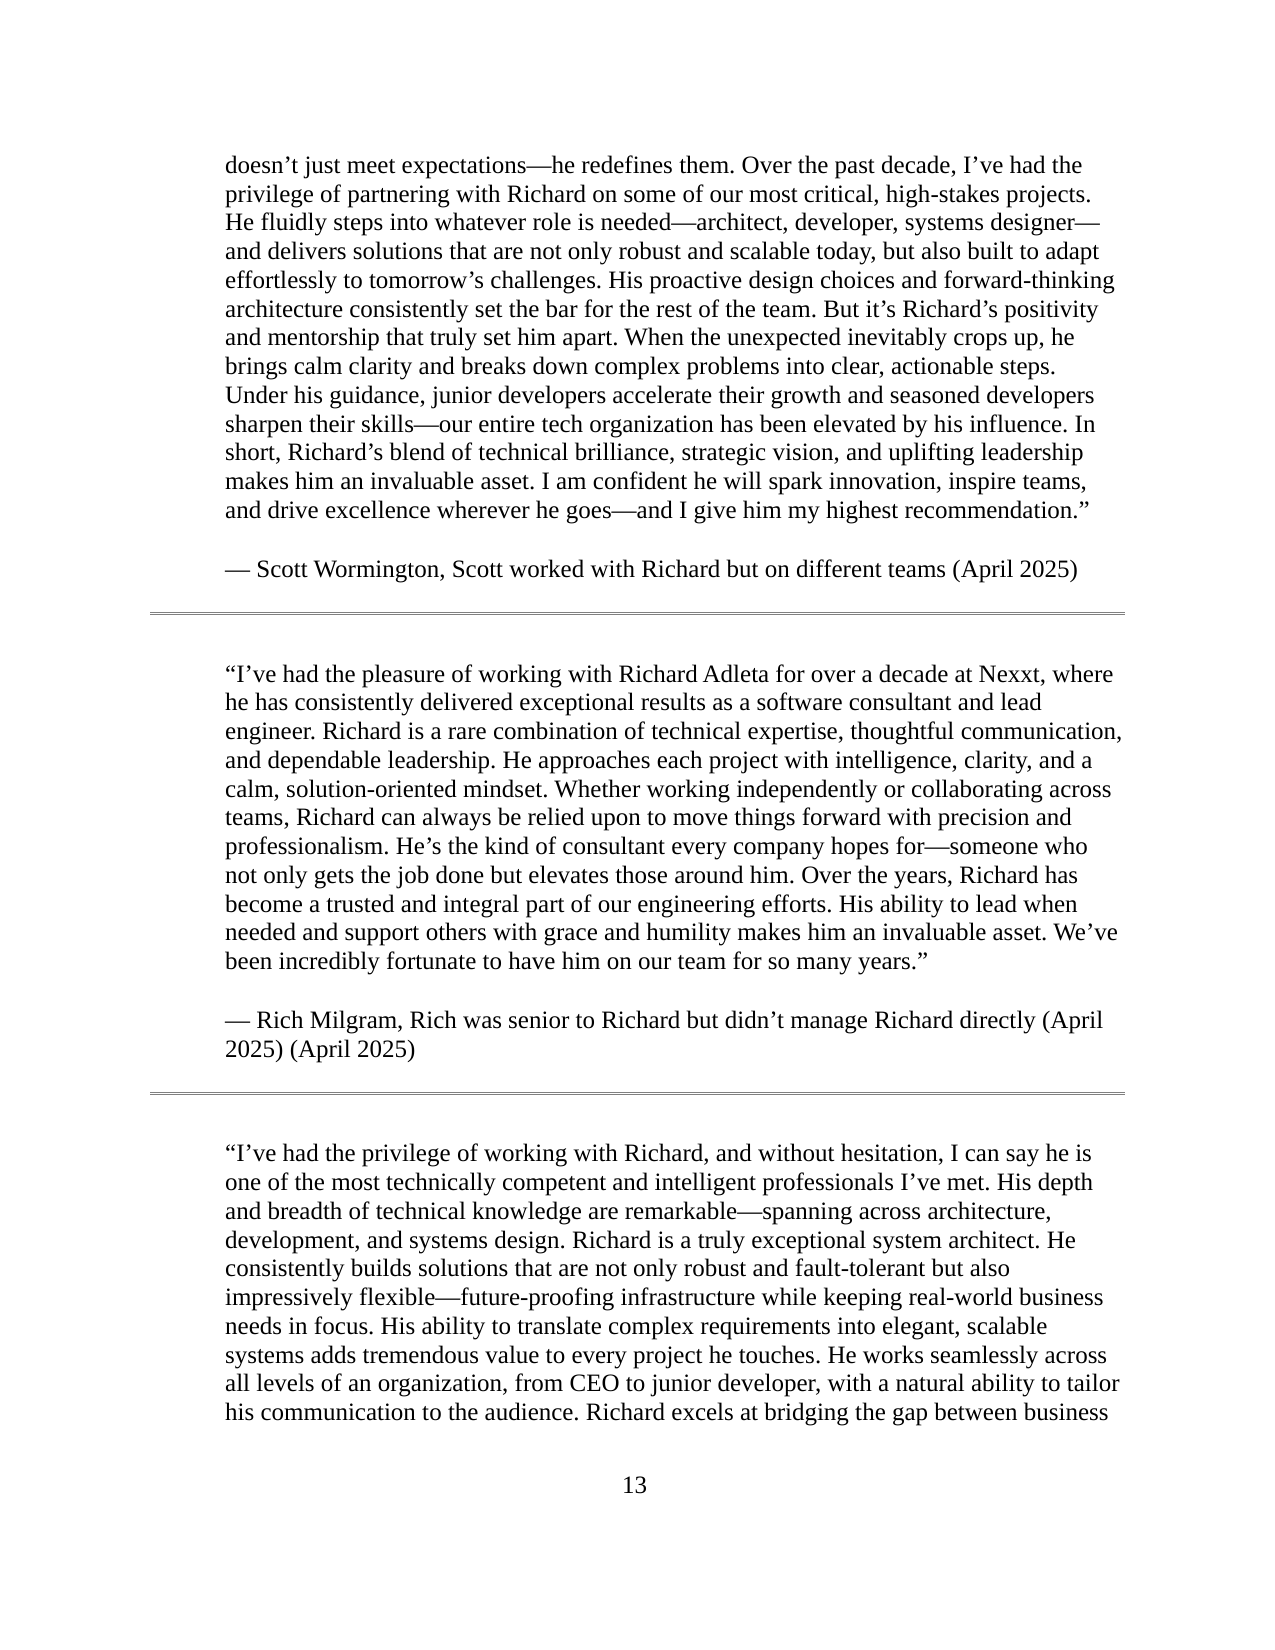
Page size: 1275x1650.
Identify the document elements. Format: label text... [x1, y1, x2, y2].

text doesn’t just meet expectations—he redefines them. Over the past decade, I’ve had the privilege of partnering with Richard on some of our most critical, high‑stakes projects. He fluidly steps into whatever role is needed—architect, developer, systems designer—and delivers solutions that are not only robust and scalable today, but also built to adapt effortlessly to tomorrow’s challenges. His proactive design choices and forward‑thinking architecture consistently set the bar for the rest of the team. But it’s Richard’s positivity and mentorship that truly set him apart. When the unexpected inevitably crops up, he brings calm clarity and breaks down complex problems into clear, actionable steps. Under his guidance, junior developers accelerate their growth and seasoned developers sharpen their skills—our entire tech organization has been elevated by his influence. In short, Richard’s blend of technical brilliance, strategic vision, and uplifting leadership makes him an invaluable asset. I am confident he will spark innovation, inspire teams, and drive excellence wherever he goes—and I give him my highest recommendation.” [225, 150, 1125, 524]
text “I’ve had the pleasure of working with Richard Adleta for over a decade at Nexxt, where he has consistently delivered exceptional results as a software consultant and lead engineer. Richard is a rare combination of technical expertise, thoughtful communication, and dependable leadership. He approaches each project with intelligence, clarity, and a calm, solution-oriented mindset. Whether working independently or collaborating across teams, Richard can always be relied upon to move things forward with precision and professionalism. He’s the kind of consultant every company hopes for—someone who not only gets the job done but elevates those around him. Over the years, Richard has become a trusted and integral part of our engineering efforts. His ability to lead when needed and support others with grace and humility makes him an invaluable asset. We’ve been incredibly fortunate to have him on our team for so many years.” [225, 659, 1125, 975]
text “I’ve had the privilege of working with Richard, and without hesitation, I can say he is one of the most technically competent and intelligent professionals I’ve met. His depth and breadth of technical knowledge are remarkable—spanning across architecture, development, and systems design. Richard is a truly exceptional system architect. He consistently builds solutions that are not only robust and fault-tolerant but also impressively flexible—future-proofing infrastructure while keeping real-world business needs in focus. His ability to translate complex requirements into elegant, scalable systems adds tremendous value to every project he touches. He works seamlessly across all levels of an organization, from CEO to junior developer, with a natural ability to tailor his communication to the audience. Richard excels at bridging the gap between business [225, 1138, 1125, 1426]
text — Rich Milgram, Rich was senior to Richard but didn’t manage Richard directly (April 2025) (April 2025) [225, 1005, 1125, 1062]
text — Scott Wormington, Scott worked with Richard but on different teams (April 2025) [225, 554, 1125, 582]
